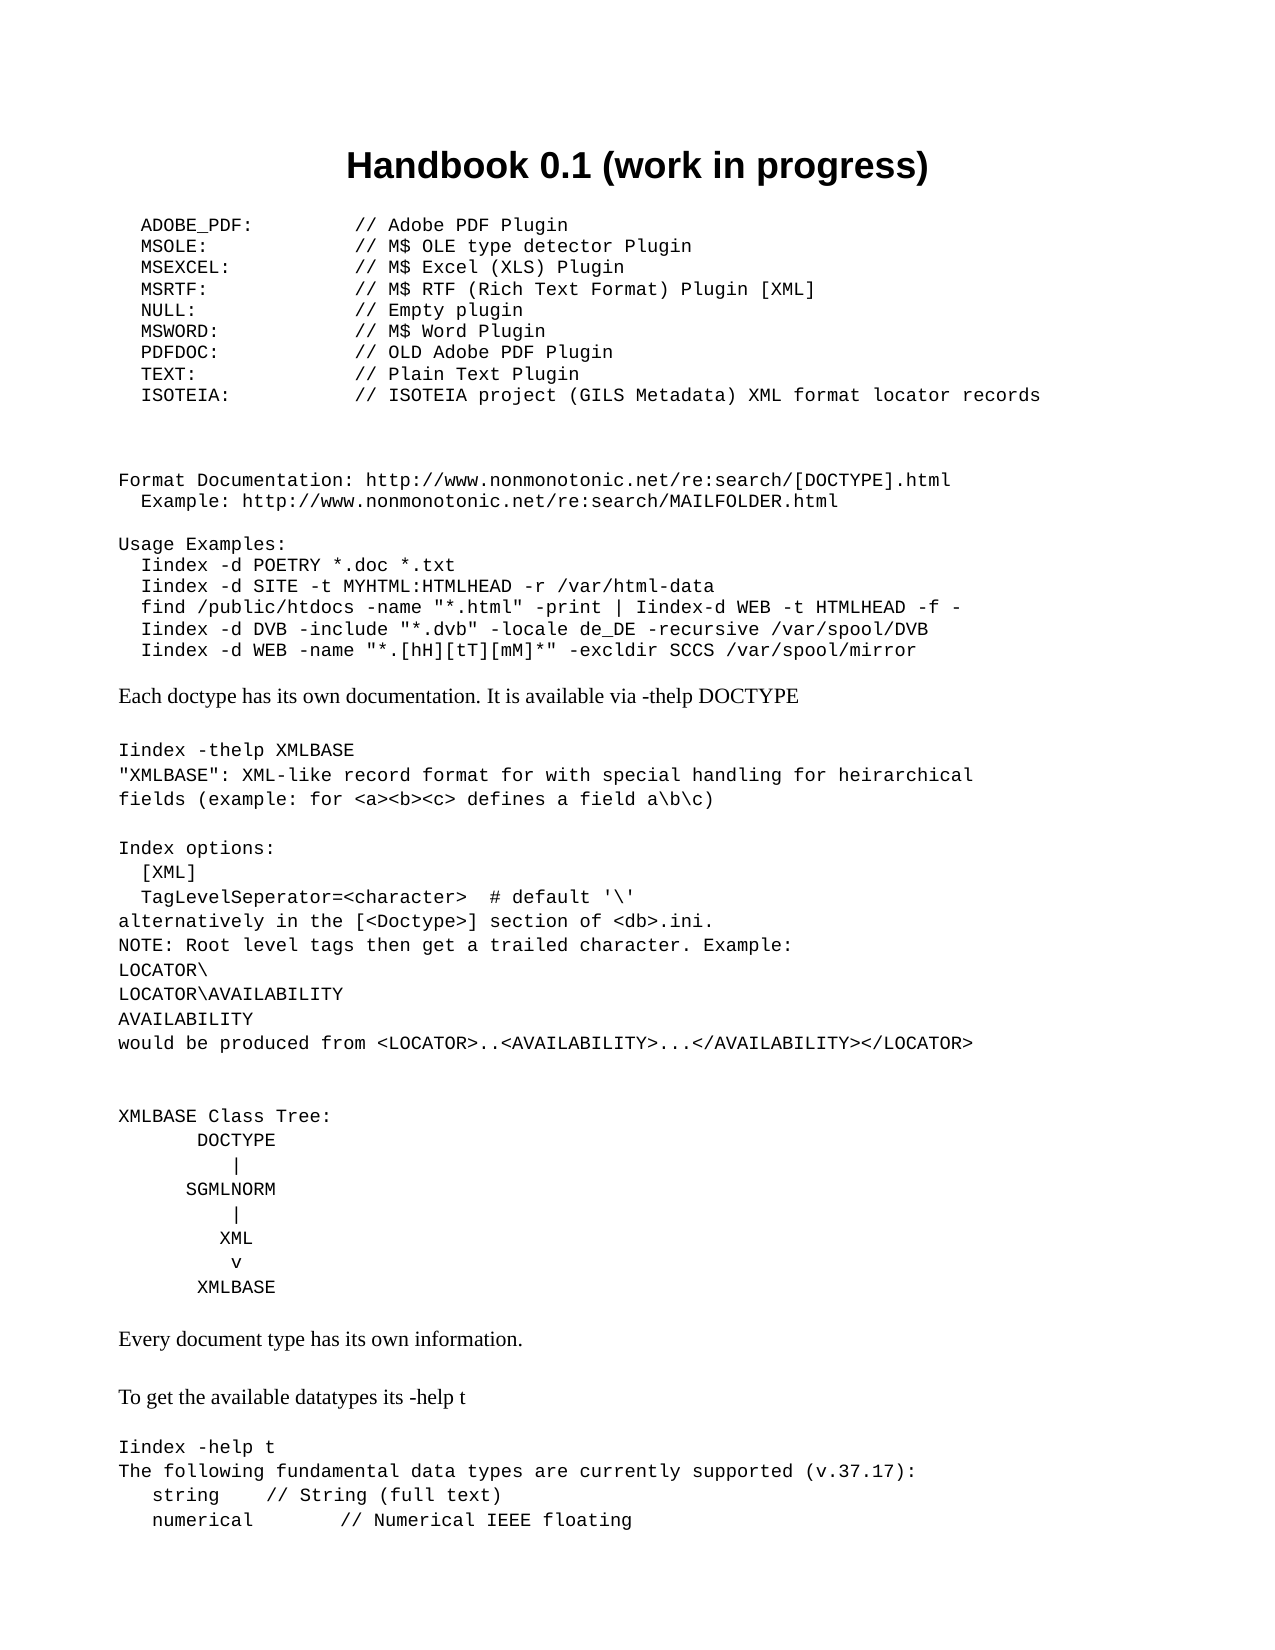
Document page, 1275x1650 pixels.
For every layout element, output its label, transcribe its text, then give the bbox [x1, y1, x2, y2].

text ADOBE_PDF: // Adobe PDF Plugin [118, 216, 1157, 237]
text XMLBASE Class Tree: [118, 1107, 1157, 1128]
text [XML] [118, 863, 1157, 884]
text find /public/htdocs -name "*.html" -print | Iindex-d WEB -t HTMLHEAD -f - [118, 598, 1157, 619]
text Index options: [118, 839, 1157, 860]
text TEXT: // Plain Text Plugin [118, 364, 1157, 386]
text alternatively in the [<Doctype>] section of <db>.ini. [118, 912, 1157, 933]
text Usage Examples: [118, 534, 1157, 556]
text AVAILABILITY [118, 1009, 1157, 1031]
text fields (example: for <a><b><c> defines a field a\b\c) [118, 790, 1157, 811]
text Iindex -d WEB -name "*.[hH][tT][mM]*" -excldir SCCS /var/spool/mirror [118, 641, 1157, 662]
text NULL: // Empty plugin [118, 301, 1157, 322]
text Format Documentation: http://www.nonmonotonic.net/re:search/[DOCTYPE].html [118, 471, 1157, 492]
text LOCATOR\ [118, 961, 1157, 982]
text XML [118, 1229, 1157, 1250]
text Each doctype has its own documentation. It is available via -thelp DOCTYPE [118, 683, 1157, 708]
text The following fundamental data types are currently supported (v.37.17): [118, 1462, 1157, 1483]
text "XMLBASE": XML-like record format for with special handling for heirarchical [118, 766, 1157, 787]
text NOTE: Root level tags then get a trailed character. Example: [118, 936, 1157, 957]
text XMLBASE [118, 1277, 1157, 1299]
text To get the available datatypes its -help t [118, 1384, 1157, 1409]
text Example: http://www.nonmonotonic.net/re:search/MAILFOLDER.html [118, 492, 1157, 513]
text MSRTF: // M$ RTF (Rich Text Format) Plugin [XML] [118, 279, 1157, 301]
text | [118, 1156, 1157, 1177]
text Iindex -thelp XMLBASE [118, 741, 1157, 762]
text Every document type has its own information. [118, 1326, 1157, 1351]
text MSWORD: // M$ Word Plugin [118, 322, 1157, 343]
text v [118, 1253, 1157, 1274]
text DOCTYPE [118, 1131, 1157, 1152]
text ISOTEIA: // ISOTEIA project (GILS Metadata) XML format locator records [118, 386, 1157, 407]
text LOCATOR\AVAILABILITY [118, 985, 1157, 1006]
text | [118, 1204, 1157, 1226]
text numerical // Numerical IEEE floating [118, 1511, 1157, 1532]
text Iindex -d SITE -t MYHTML:HTMLHEAD -r /var/html-data [118, 577, 1157, 598]
text Iindex -help t [118, 1437, 1157, 1459]
text PDFDOC: // OLD Adobe PDF Plugin [118, 343, 1157, 364]
text string // String (full text) [118, 1486, 1157, 1507]
text SGMLNORM [118, 1180, 1157, 1201]
text would be produced from <LOCATOR>..<AVAILABILITY>...</AVAILABILITY></LOCATOR> [118, 1034, 1157, 1055]
text MSEXCEL: // M$ Excel (XLS) Plugin [118, 258, 1157, 279]
text MSOLE: // M$ OLE type detector Plugin [118, 237, 1157, 258]
text Iindex -d POETRY *.doc *.txt [118, 556, 1157, 577]
text Iindex -d DVB -include "*.dvb" -locale de_DE -recursive /var/spool/DVB [118, 619, 1157, 641]
text TagLevelSeperator=<character> # default '\' [118, 887, 1157, 909]
